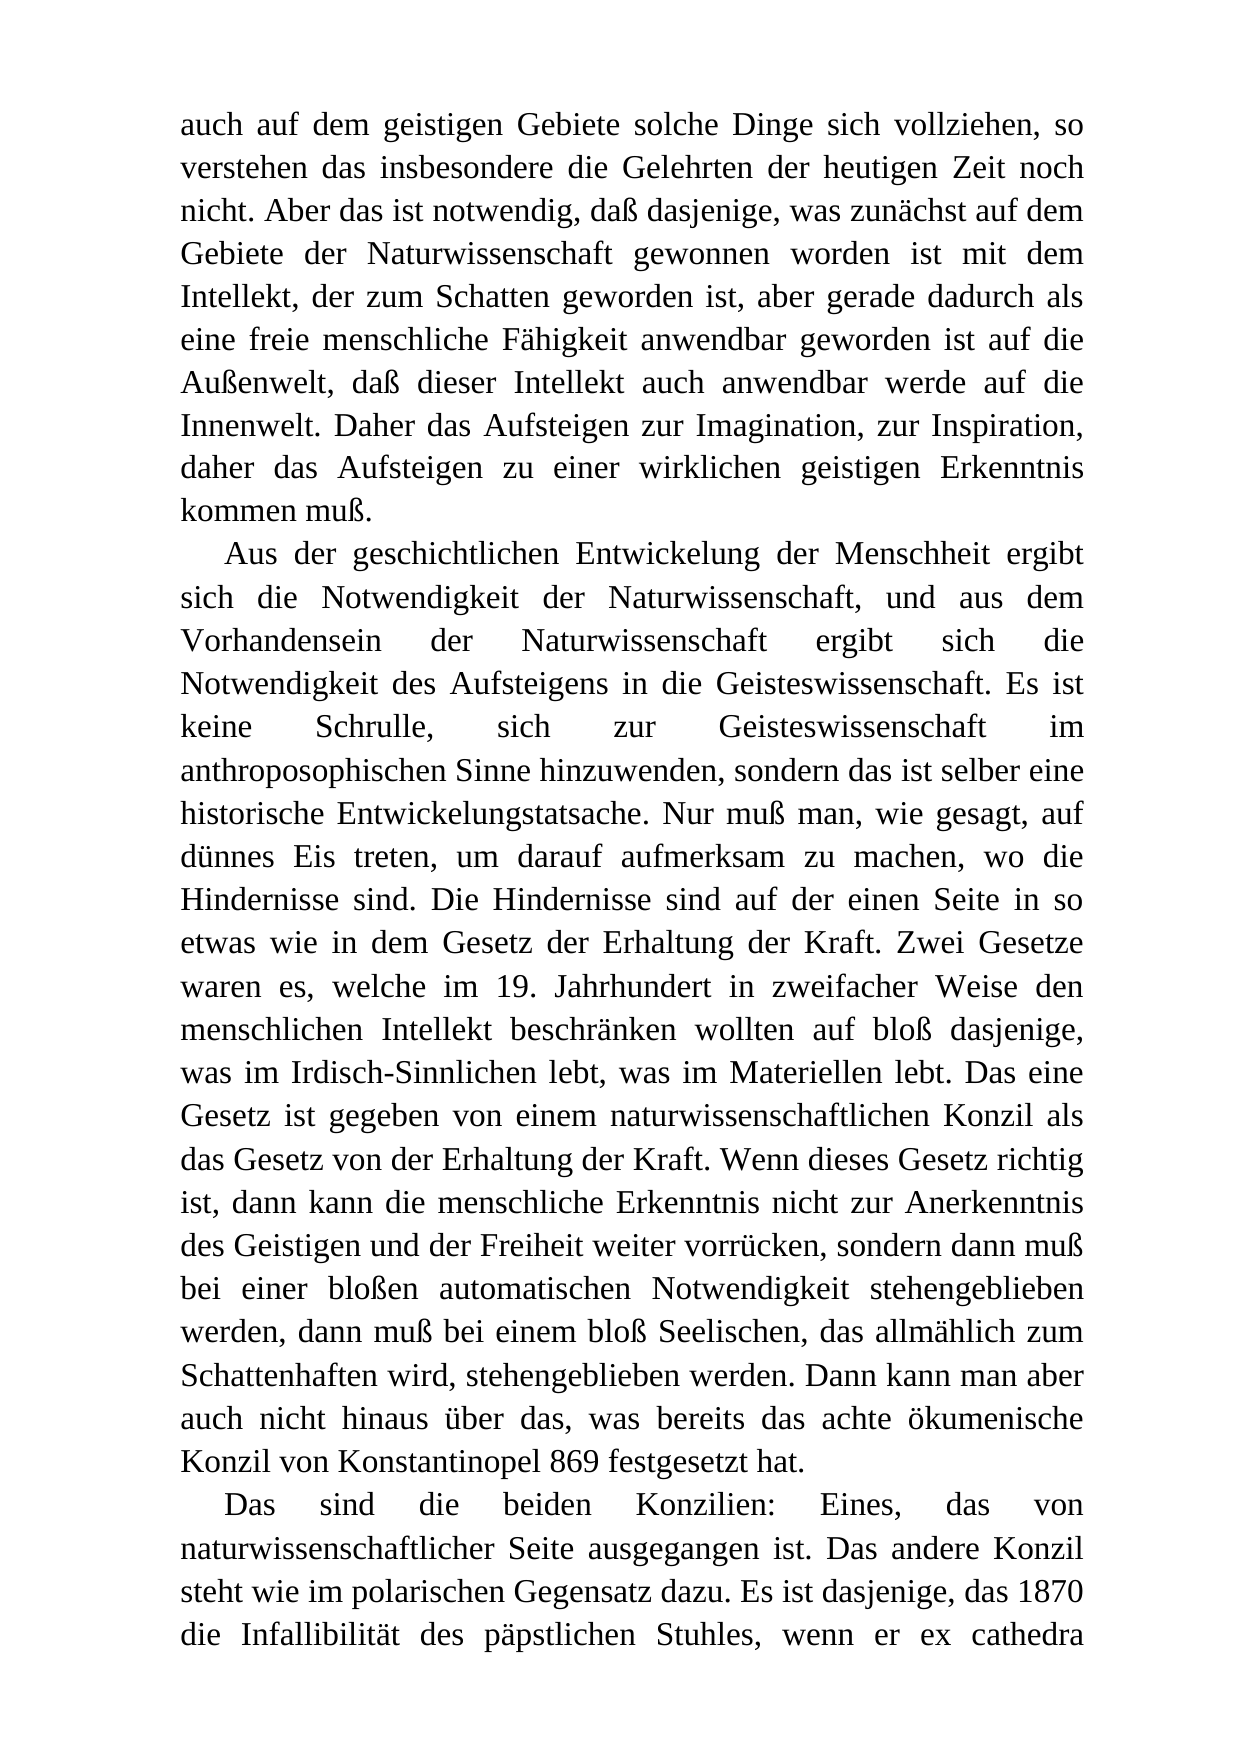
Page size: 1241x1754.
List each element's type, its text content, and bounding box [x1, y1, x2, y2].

text Aus der geschichtlichen Entwickelung der Menschheit ergibt sich die Notwendigkeit der Naturwissenschaft, und aus dem Vorhandensein der Naturwissenschaft ergibt sich die Notwendigkeit des Aufsteigens in die Geisteswissenschaft. Es ist keine Schrulle, sich zur Geisteswissenschaft im anthroposophischen Sinne hinzuwenden, sondern das ist selber eine historische Entwickelungstatsache. Nur muß man, wie gesagt, auf dünnes Eis treten, um darauf aufmerksam zu machen, wo die Hindernisse sind. Die Hindernisse sind auf der einen Seite in so etwas wie in dem Gesetz der Erhaltung der Kraft. Zwei Gesetze waren es, welche im 19. Jahrhundert in zweifacher Weise den menschlichen Intellekt beschränken wollten auf bloß dasjenige, was im Irdisch-Sinnlichen lebt, was im Materiellen lebt. Das eine Gesetz ist gegeben von einem naturwissenschaftlichen Konzil als das Gesetz von der Erhaltung der Kraft. Wenn dieses Gesetz richtig ist, dann kann die menschliche Erkenntnis nicht zur Anerkenntnis des Geistigen und der Freiheit weiter vorrücken, sondern dann muß bei einer bloßen automatischen Notwendigkeit stehengeblieben werden, dann muß bei einem bloß Seelischen, das allmählich zum Schattenhaften wird, stehengeblieben werden. Dann kann man aber auch nicht hinaus über das, was bereits das achte ökumenische Konzil von Konstantinopel 869 festgesetzt hat. [180, 534, 1085, 1480]
text Das sind die beiden Konzilien: Eines, das von naturwissenschaftlicher Seite ausgegangen ist. Das andere Konzil steht wie im polarischen Gegensatz dazu. Es ist dasjenige, das 1870 die Infallibilität des päpstlichen Stuhles, wenn er ex cathedra [180, 1485, 1085, 1653]
text auch auf dem geistigen Gebiete solche Dinge sich vollziehen, so verstehen das insbesondere die Gelehrten der heutigen Zeit noch nicht. Aber das ist notwendig, daß dasjenige, was zunächst auf dem Gebiete der Naturwissenschaft gewonnen worden ist mit dem Intellekt, der zum Schatten geworden ist, aber gerade dadurch als eine freie menschliche Fähigkeit anwendbar geworden ist auf die Außenwelt, daß dieser Intellekt auch anwendbar werde auf die Innenwelt. Daher das Aufsteigen zur Imagination, zur Inspiration, daher das Aufsteigen zu einer wirklichen geistigen Erkenntnis kommen muß. [180, 104, 1085, 529]
